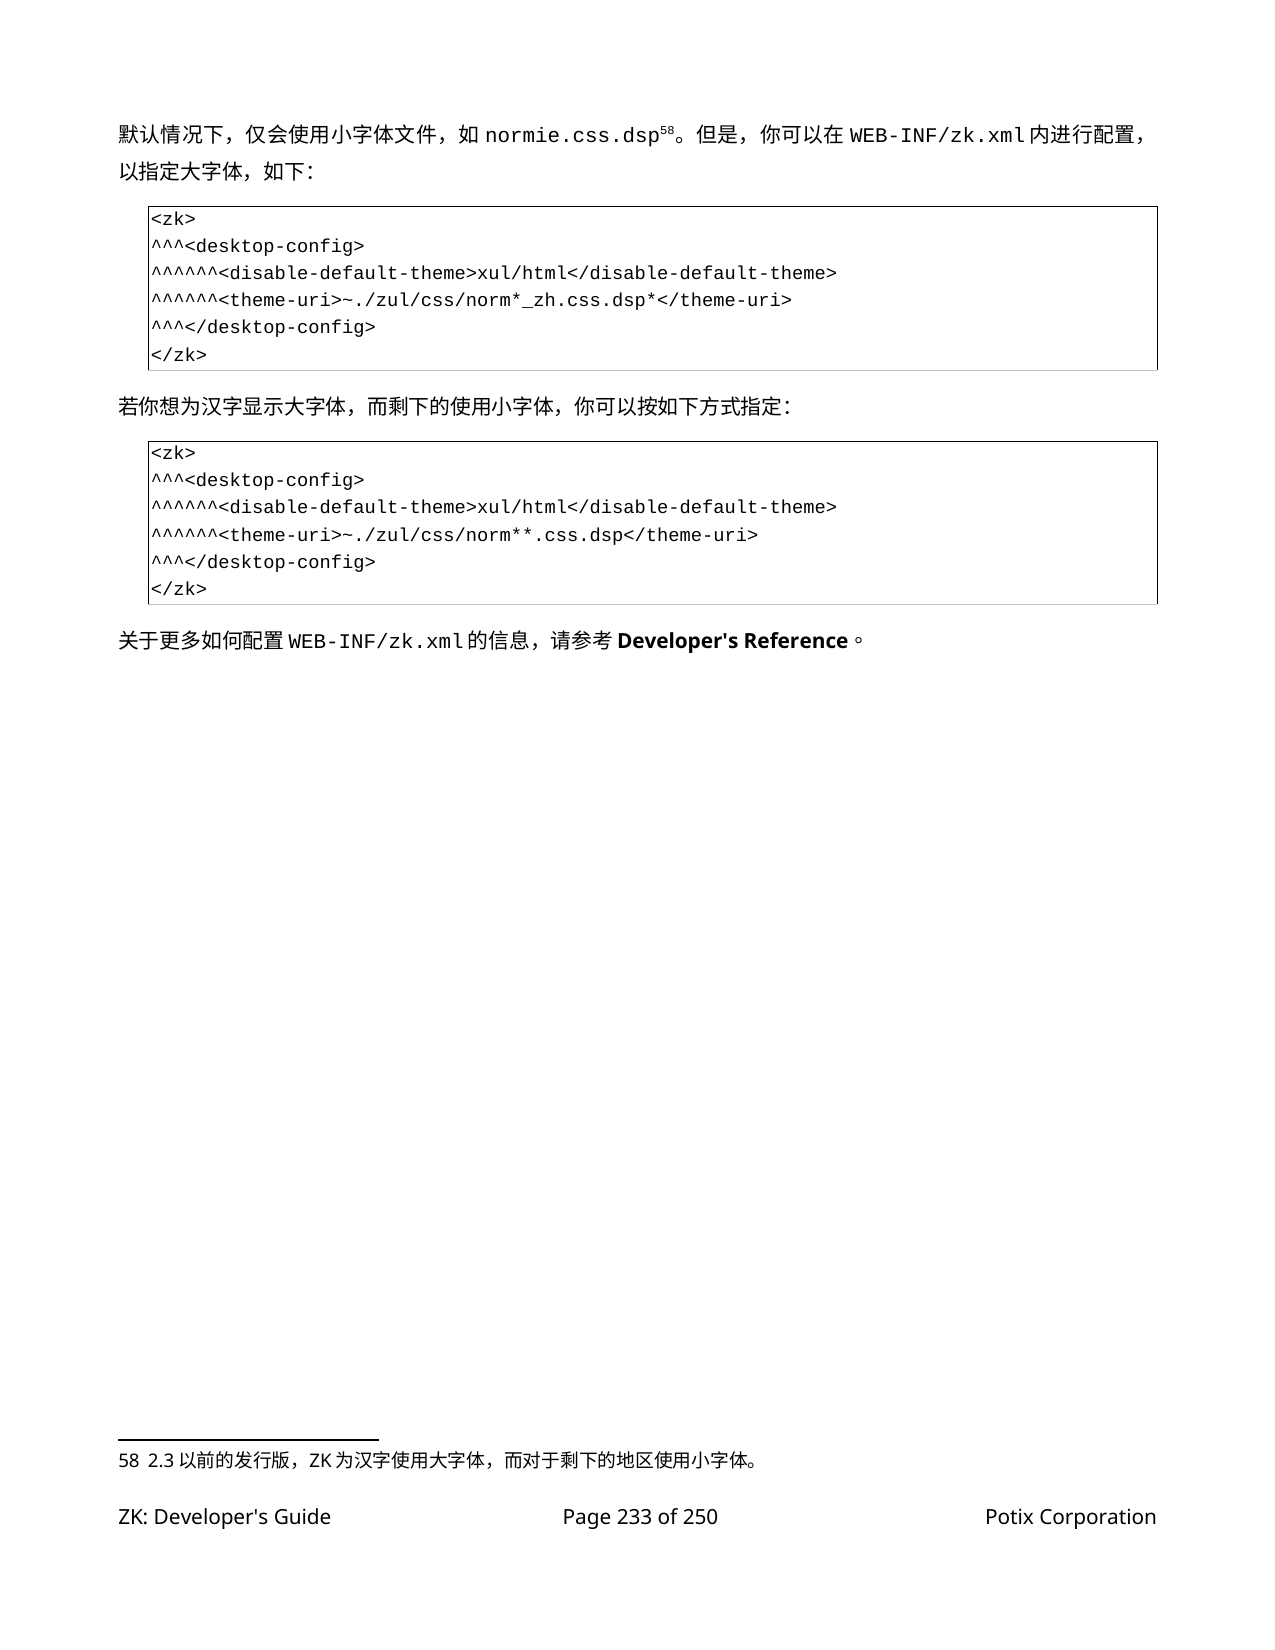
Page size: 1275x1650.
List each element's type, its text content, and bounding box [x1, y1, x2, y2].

text ^^^<desktop-config> [149, 468, 1157, 492]
text <zk> [149, 442, 1157, 465]
text ^^^^^^<theme-uri>~./zul/css/norm**.css.dsp</theme-uri> [149, 522, 1157, 547]
text 关于更多如何配置WEB-INF/zk.xml的信息，请参考Developer's Reference。 [118, 625, 1157, 655]
text ^^^^^^<disable-default-theme>xul/html</disable-default-theme> [149, 495, 1157, 519]
text </zk> [149, 577, 1157, 604]
text ^^^</desktop-config> [149, 315, 1157, 339]
text 2.3以前的发行版，ZK为汉字使用大字体，而对于剩下的地区使用小字体。 [118, 1446, 1157, 1473]
text </zk> [149, 342, 1157, 370]
text 若你想为汉字显示大字体，而剩下的使用小字体，你可以按如下方式指定： [118, 390, 1157, 420]
text ^^^^^^<theme-uri>~./zul/css/norm*_zh.css.dsp*</theme-uri> [149, 288, 1157, 312]
text 默认情况下，仅会使用小字体文件，如normie.css.dsp。但是，你可以在WEB-INF/zk.xml内进行配置，以指定大字体，如下： [118, 118, 1157, 186]
text <zk> [149, 207, 1157, 231]
text ^^^<desktop-config> [149, 234, 1157, 258]
text ^^^^^^<disable-default-theme>xul/html</disable-default-theme> [149, 261, 1157, 285]
text ^^^</desktop-config> [149, 550, 1157, 574]
